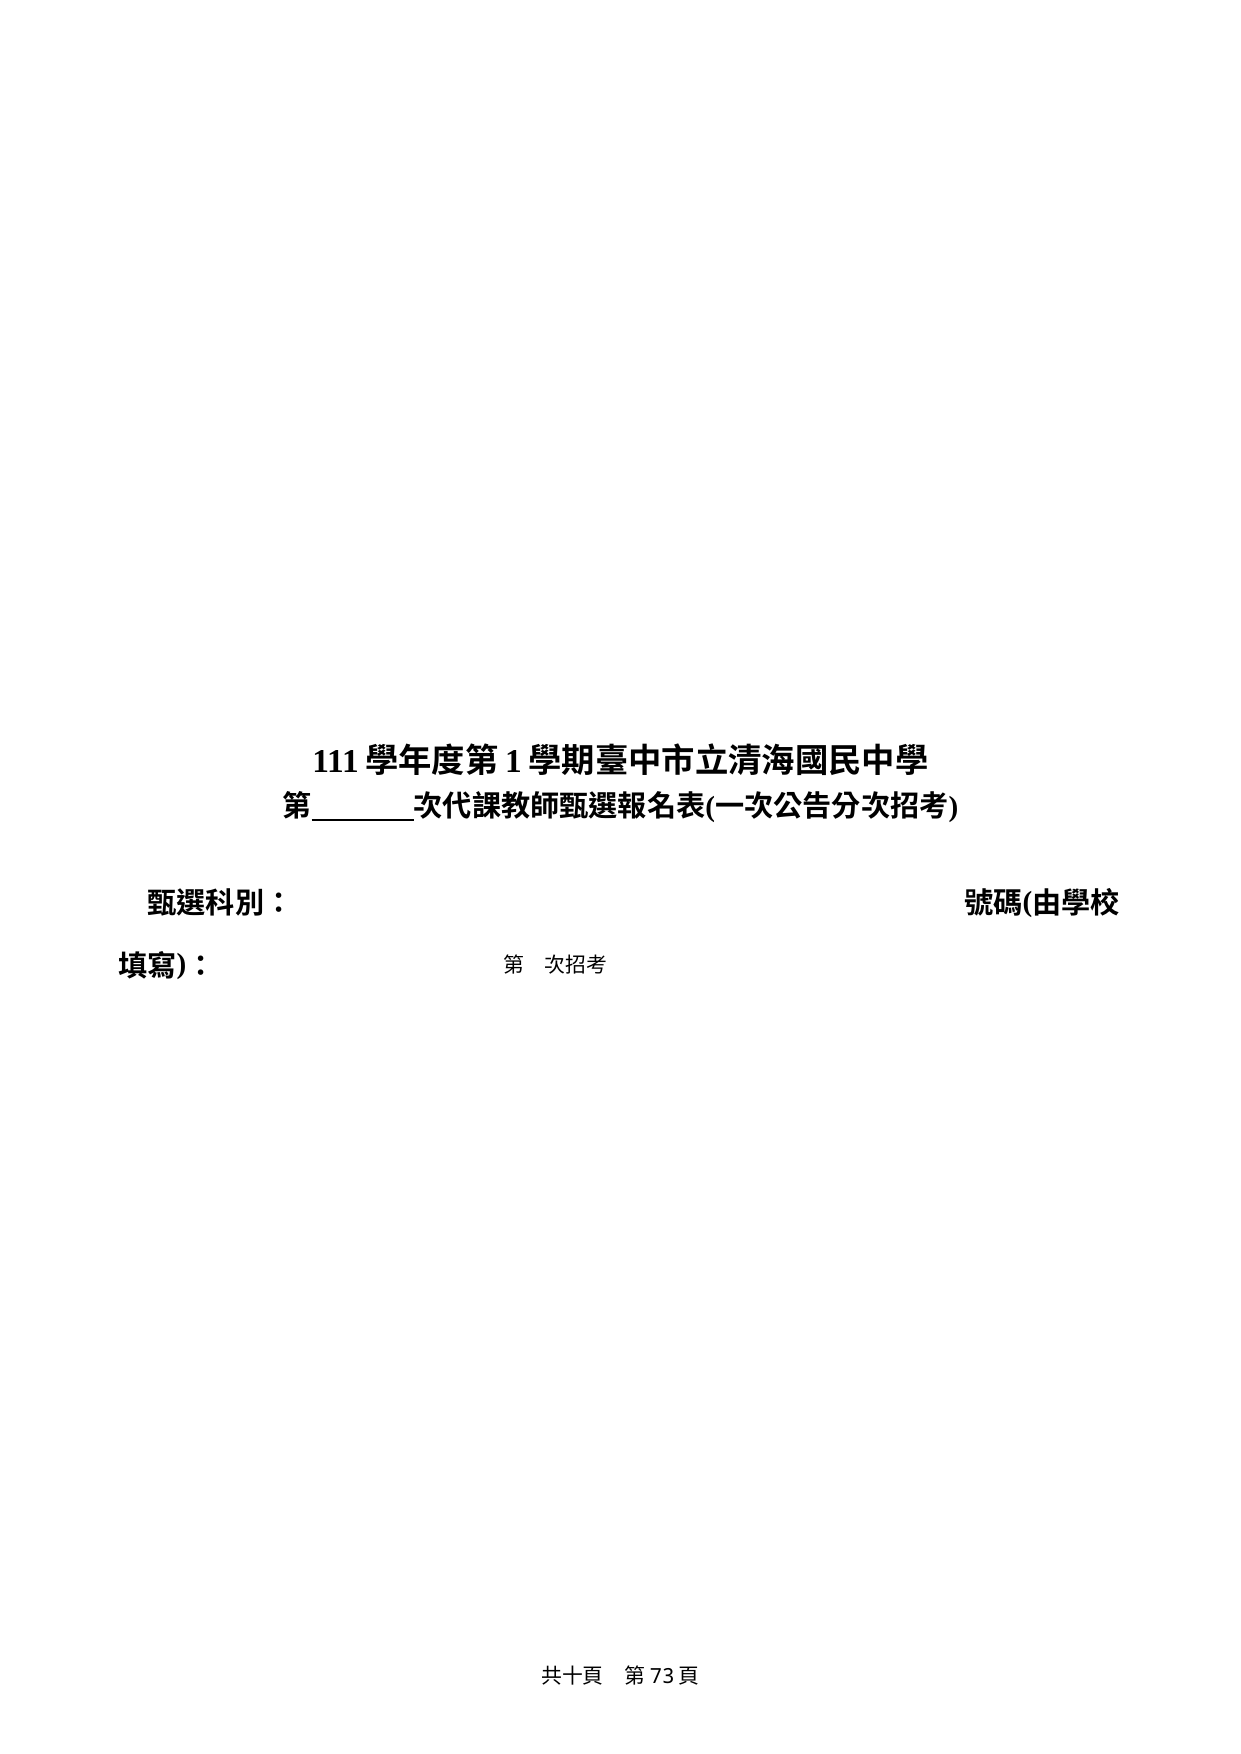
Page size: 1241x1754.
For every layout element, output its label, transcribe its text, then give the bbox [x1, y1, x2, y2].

text 111學年度第1學期臺中市立清海國民中學 [118, 734, 1122, 782]
text 第 次代課教師甄選報名表(一次公告分次招考) [118, 782, 1122, 825]
text 甄選科別： 號碼(由學校填寫)： 第 次招考 [118, 859, 1122, 984]
